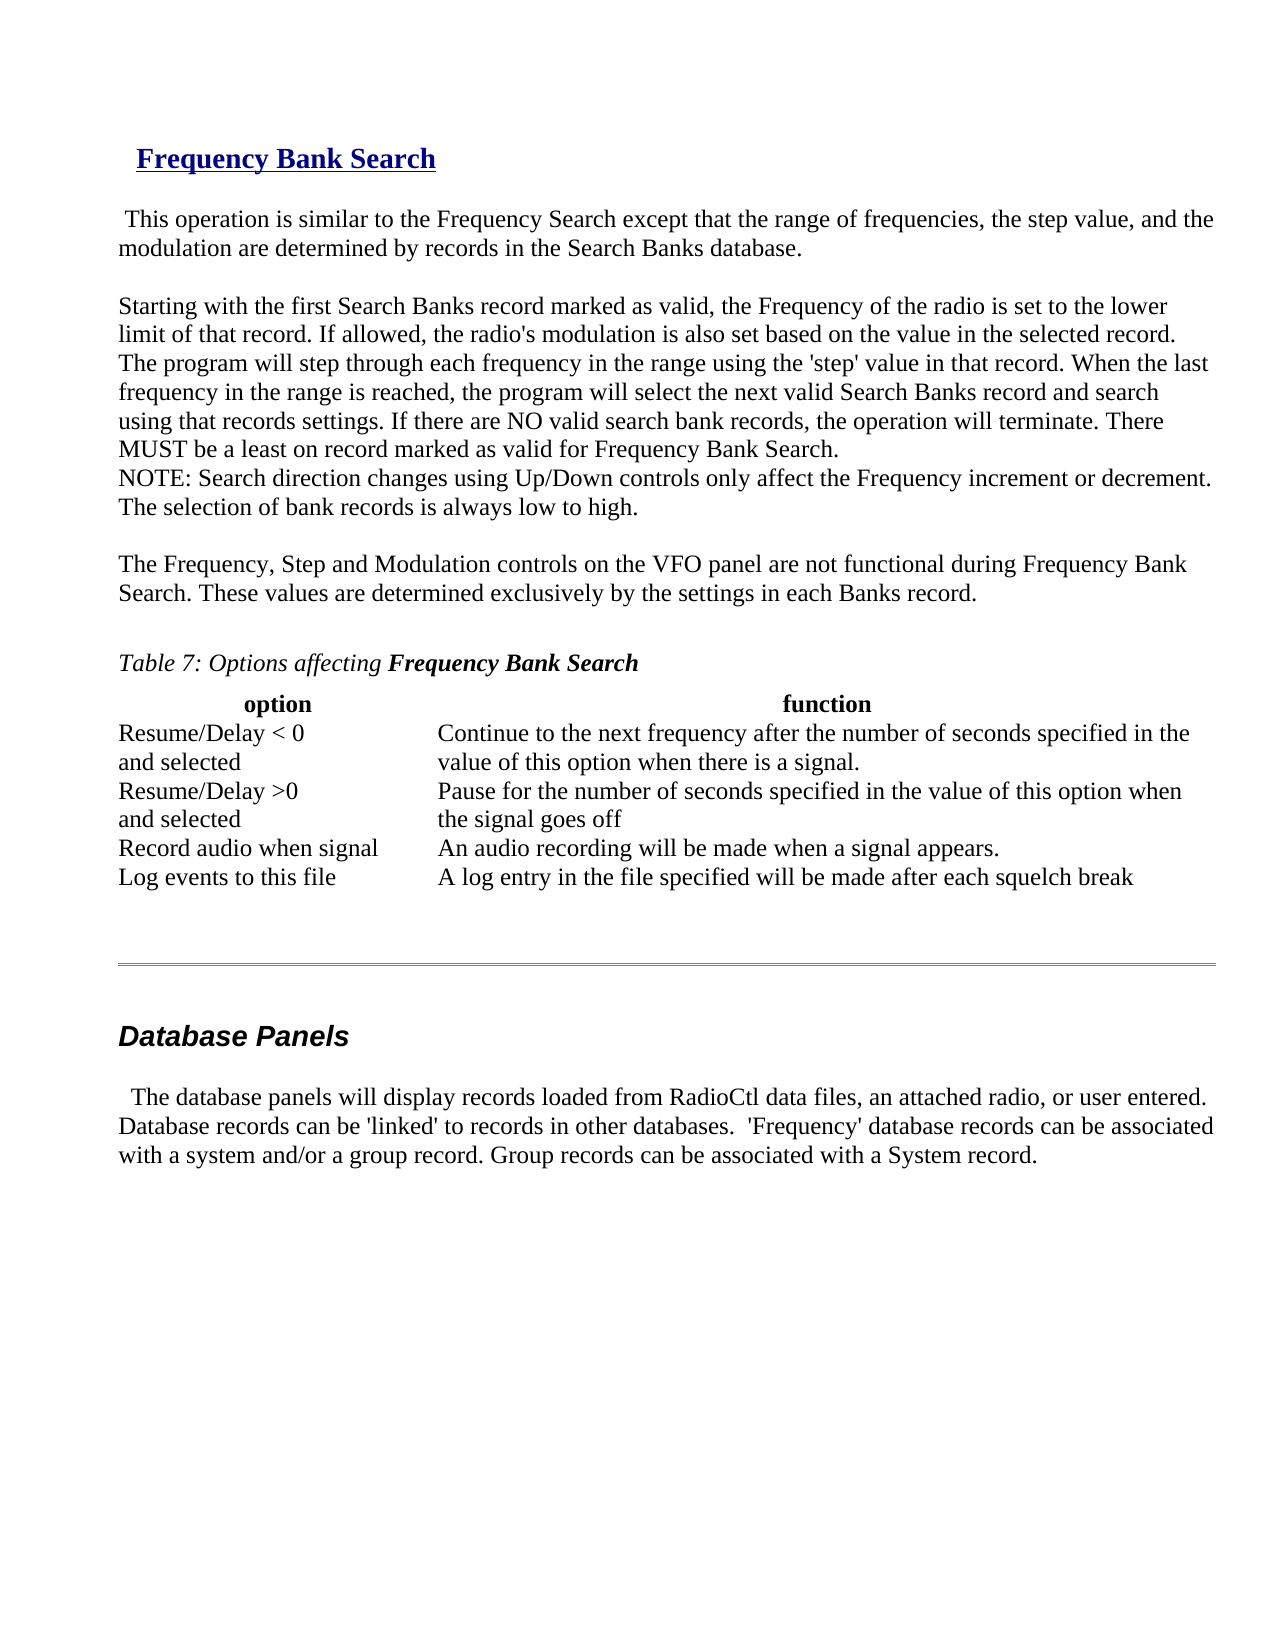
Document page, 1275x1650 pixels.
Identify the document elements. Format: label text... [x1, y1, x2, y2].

text The program will step through each frequency in the range using the 'step' value in that record. When the last frequency in the range is reached, the program will select the next valid Search Banks record and search using that records settings. If there are NO valid search bank records, the operation will terminate. There MUST be a least on record marked as valid for Frequency Bank Search. [118, 348, 1216, 463]
table_cell Pause for the number of seconds specified in the value of this option when the signal goes off [438, 776, 1217, 833]
text This operation is similar to the Frequency Search except that the range of frequencies, the step value, and the modulation are determined by records in the Search Banks database. [118, 204, 1216, 262]
table_cell An audio recording will be made when a signal appears. [438, 833, 1217, 862]
table_cell Record audio when signal [118, 833, 437, 862]
subtitle Database Panels [118, 1019, 1216, 1053]
table_header option [118, 690, 437, 718]
table_cell Log events to this file [118, 862, 437, 891]
table_header function [438, 690, 1217, 718]
text Table 7: Options affecting Frequency Bank Search [118, 648, 1216, 677]
table_cell A log entry in the file specified will be made after each squelch break [438, 862, 1217, 891]
text The Frequency, Step and Modulation controls on the VFO panel are not functional during Frequency Bank Search. These values are determined exclusively by the settings in each Banks record. [118, 549, 1216, 607]
table_cell Resume/Delay < 0 and selected [118, 718, 437, 776]
table_cell Continue to the next frequency after the number of seconds specified in the value of this option when there is a signal. [438, 718, 1217, 776]
text NOTE: Search direction changes using Up/Down controls only affect the Frequency increment or decrement. The selection of bank records is always low to high. [118, 463, 1216, 521]
table_cell Resume/Delay >0 and selected [118, 776, 437, 833]
subtitle Frequency Bank Search [136, 142, 1216, 175]
text The database panels will display records loaded from RadioCtl data files, an attached radio, or user entered. Database records can be 'linked' to records in other databases. 'Frequency' database records can be associated with a system and/or a group record. Group records can be associated with a System record. [118, 1082, 1216, 1169]
text Starting with the first Search Banks record marked as valid, the Frequency of the radio is set to the lower limit of that record. If allowed, the radio's modulation is also set based on the value in the selected record. [118, 291, 1216, 348]
